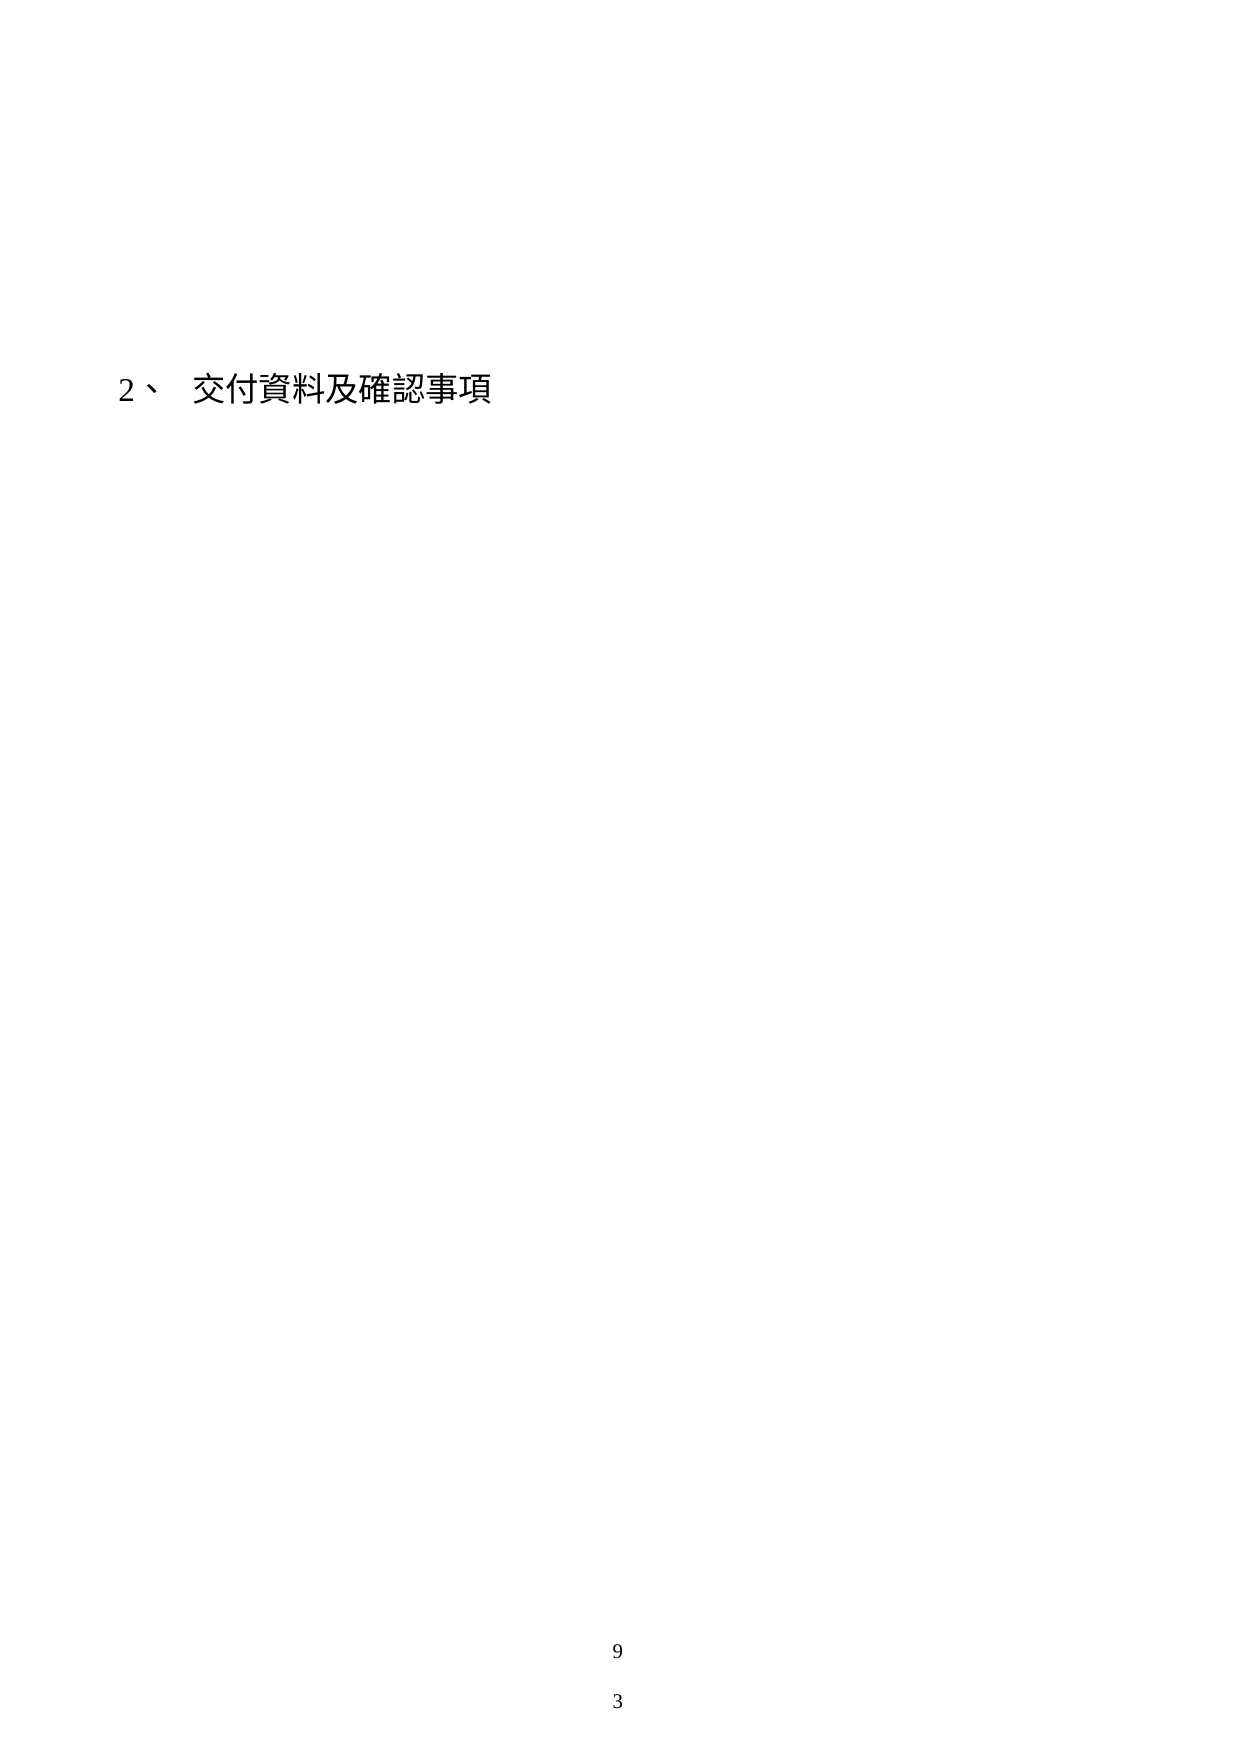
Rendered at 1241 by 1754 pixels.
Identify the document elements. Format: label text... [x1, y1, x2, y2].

list 交付資料及確認事項 [118, 346, 1122, 408]
